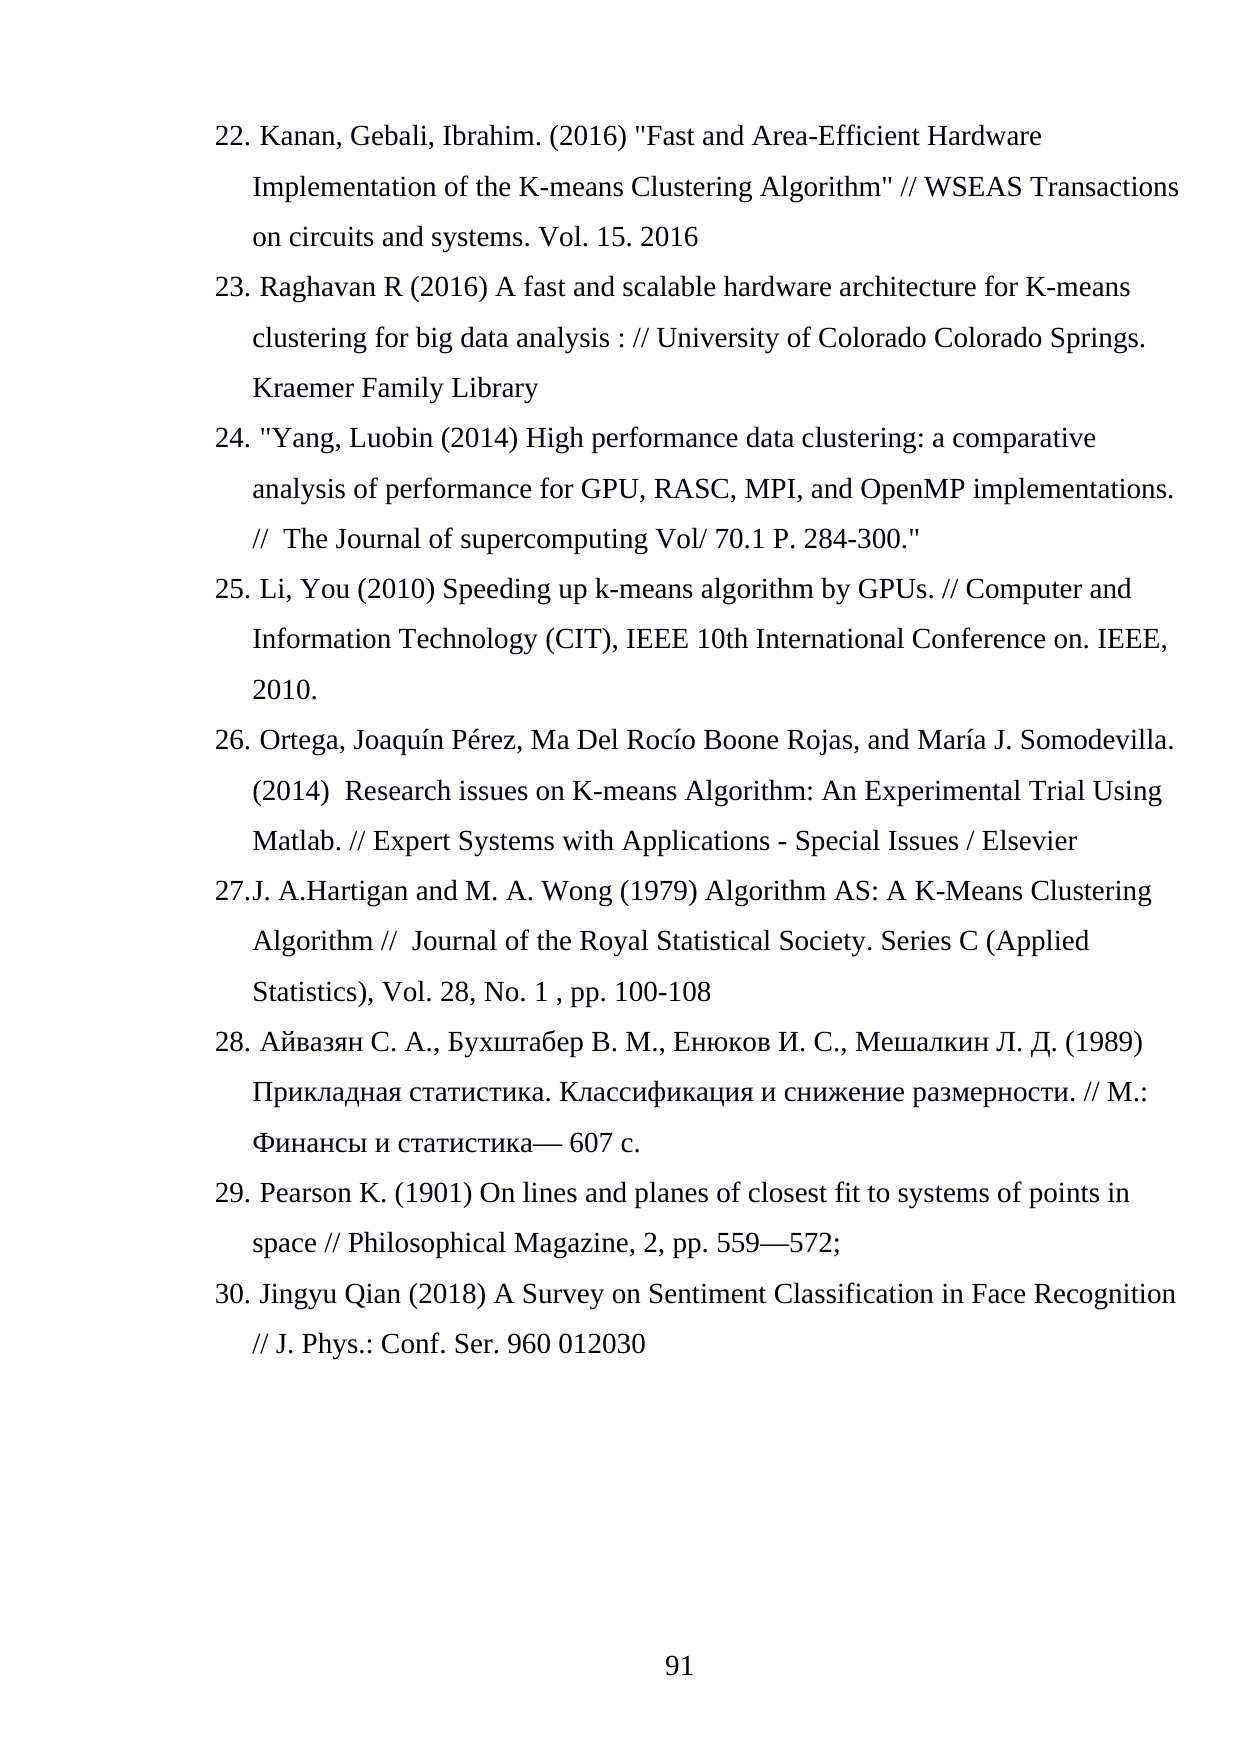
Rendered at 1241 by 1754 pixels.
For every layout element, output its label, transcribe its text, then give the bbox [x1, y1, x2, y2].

list Kanan, Gebali, Ibrahim. (2016) "Fast and Area-Efficient Hardware Implementation of the K-means Clustering Algorithm" // WSEAS Transactions on circuits and systems. Vol. 15. 2016 [214, 118, 1182, 253]
list Айвазян С. А., Бухштабер В. М., Енюков И. С., Мешалкин Л. Д. (1989) Прикладная статистика. Классификация и снижение размерности. // М.: Финансы и статистика— 607 с. [214, 1024, 1182, 1158]
list "Yang, Luobin (2014) High performance data clustering: a comparative analysis of performance for GPU, RASC, MPI, and OpenMP implementations. // The Journal of supercomputing Vol/ 70.1 P. 284-300." [214, 420, 1182, 554]
list Raghavan R (2016) A fast and scalable hardware architecture for K-means clustering for big data analysis : // University of Colorado Colorado Springs. Kraemer Family Library [214, 269, 1182, 404]
list J. A.Hartigan and M. A. Wong (1979) Algorithm AS: A K-Means Clustering Algorithm // Journal of the Royal Statistical Society. Series C (Applied Statistics), Vol. 28, No. 1 , pp. 100-108 [214, 873, 1182, 1007]
list Ortega, Joaquín Pérez, Ma Del Rocío Boone Rojas, and María J. Somodevilla.(2014) Research issues on K-means Algorithm: An Experimental Trial Using Matlab. // Expert Systems with Applications - Special Issues / Elsevier [214, 722, 1182, 856]
list Pearson K. (1901) On lines and planes of closest fit to systems of points in space // Philosophical Magazine, 2, pp. 559—572; [214, 1175, 1182, 1259]
list Jingyu Qian (2018) A Survey on Sentiment Classification in Face Recognition // J. Phys.: Conf. Ser. 960 012030 [214, 1276, 1182, 1359]
list Li, You (2010) Speeding up k-means algorithm by GPUs. // Computer and Information Technology (CIT), IEEE 10th International Conference on. IEEE, 2010. [214, 571, 1182, 706]
